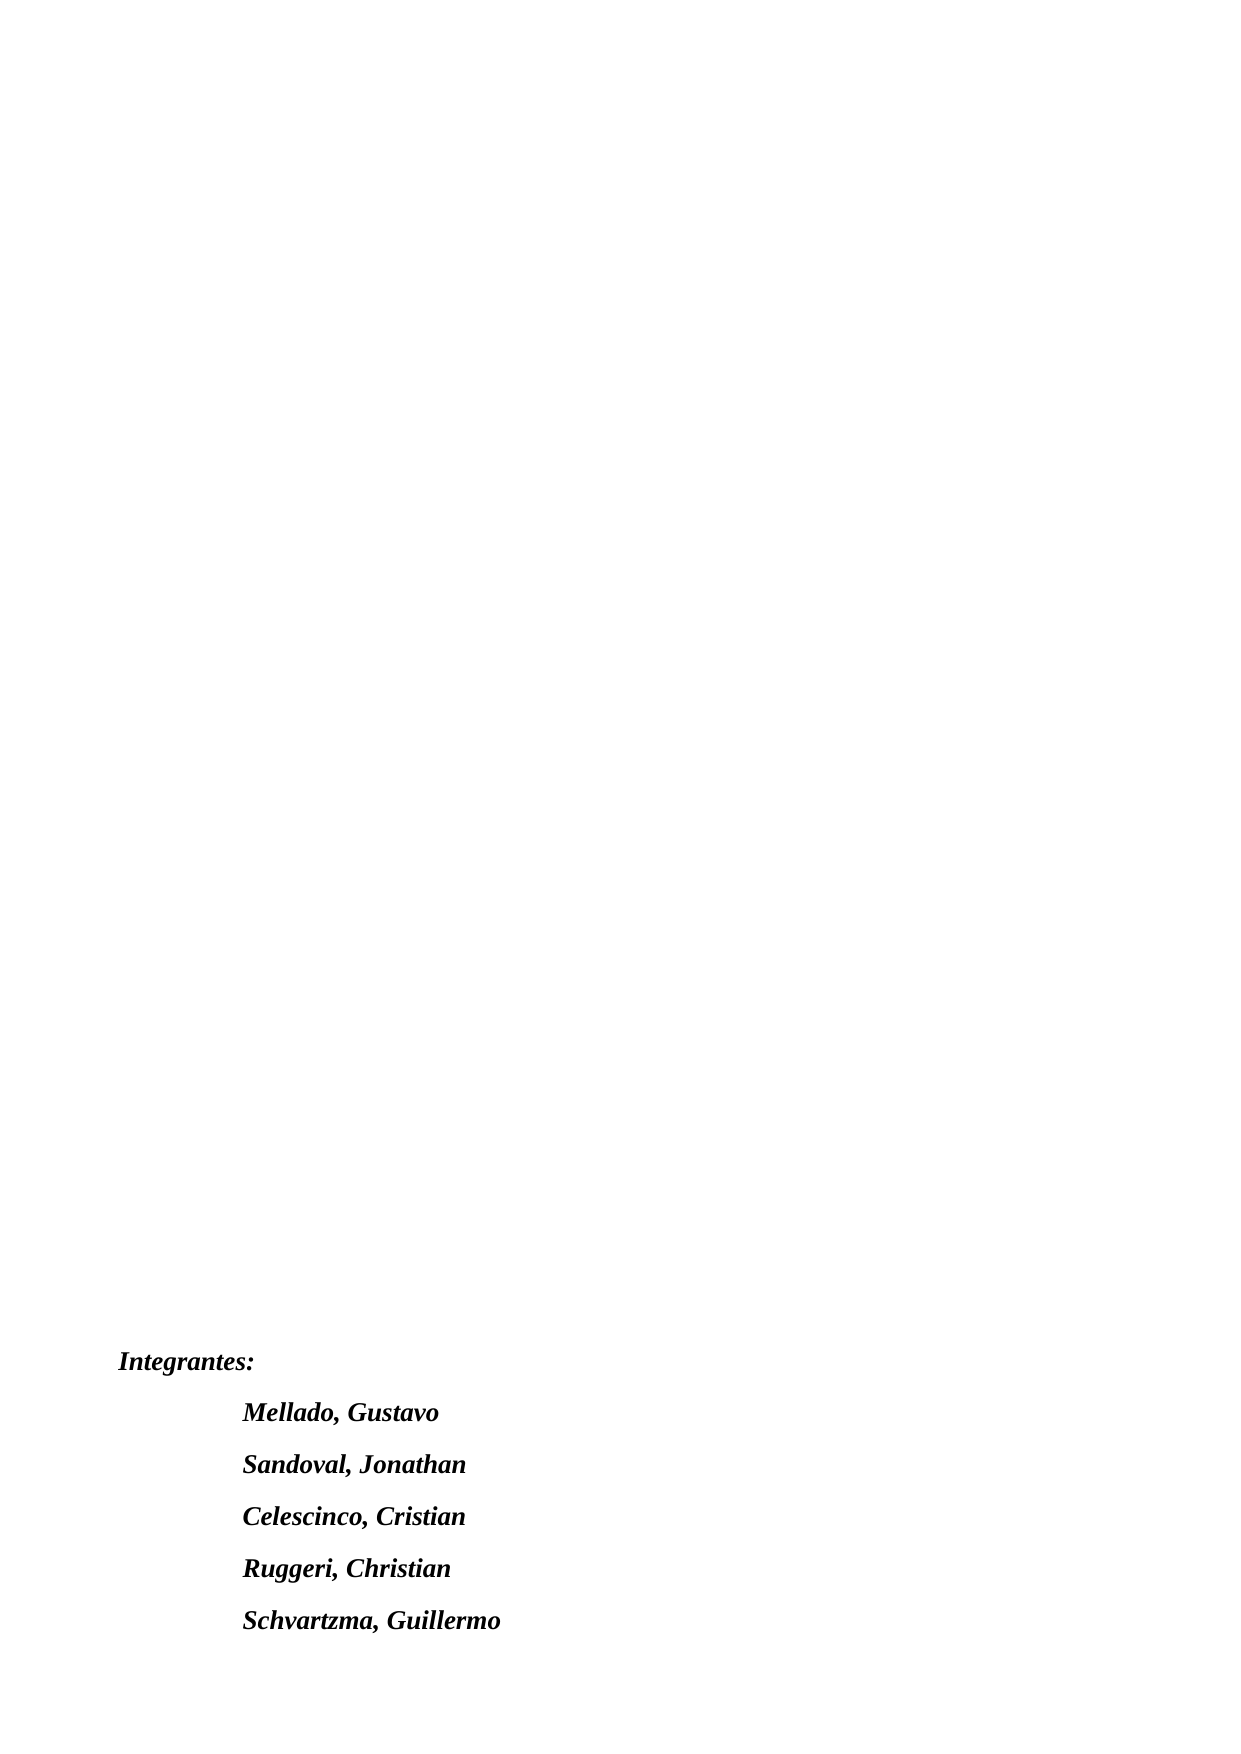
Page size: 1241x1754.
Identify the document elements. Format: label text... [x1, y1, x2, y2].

text Mellado, Gustavo [118, 1397, 1122, 1428]
text Celescinco, Cristian [118, 1500, 1122, 1531]
text Sandoval, Jonathan [118, 1448, 1122, 1479]
text Integrantes: [118, 1345, 1122, 1376]
text Schvartzma, Guillermo [118, 1604, 1122, 1635]
text Ruggeri, Christian [118, 1552, 1122, 1583]
